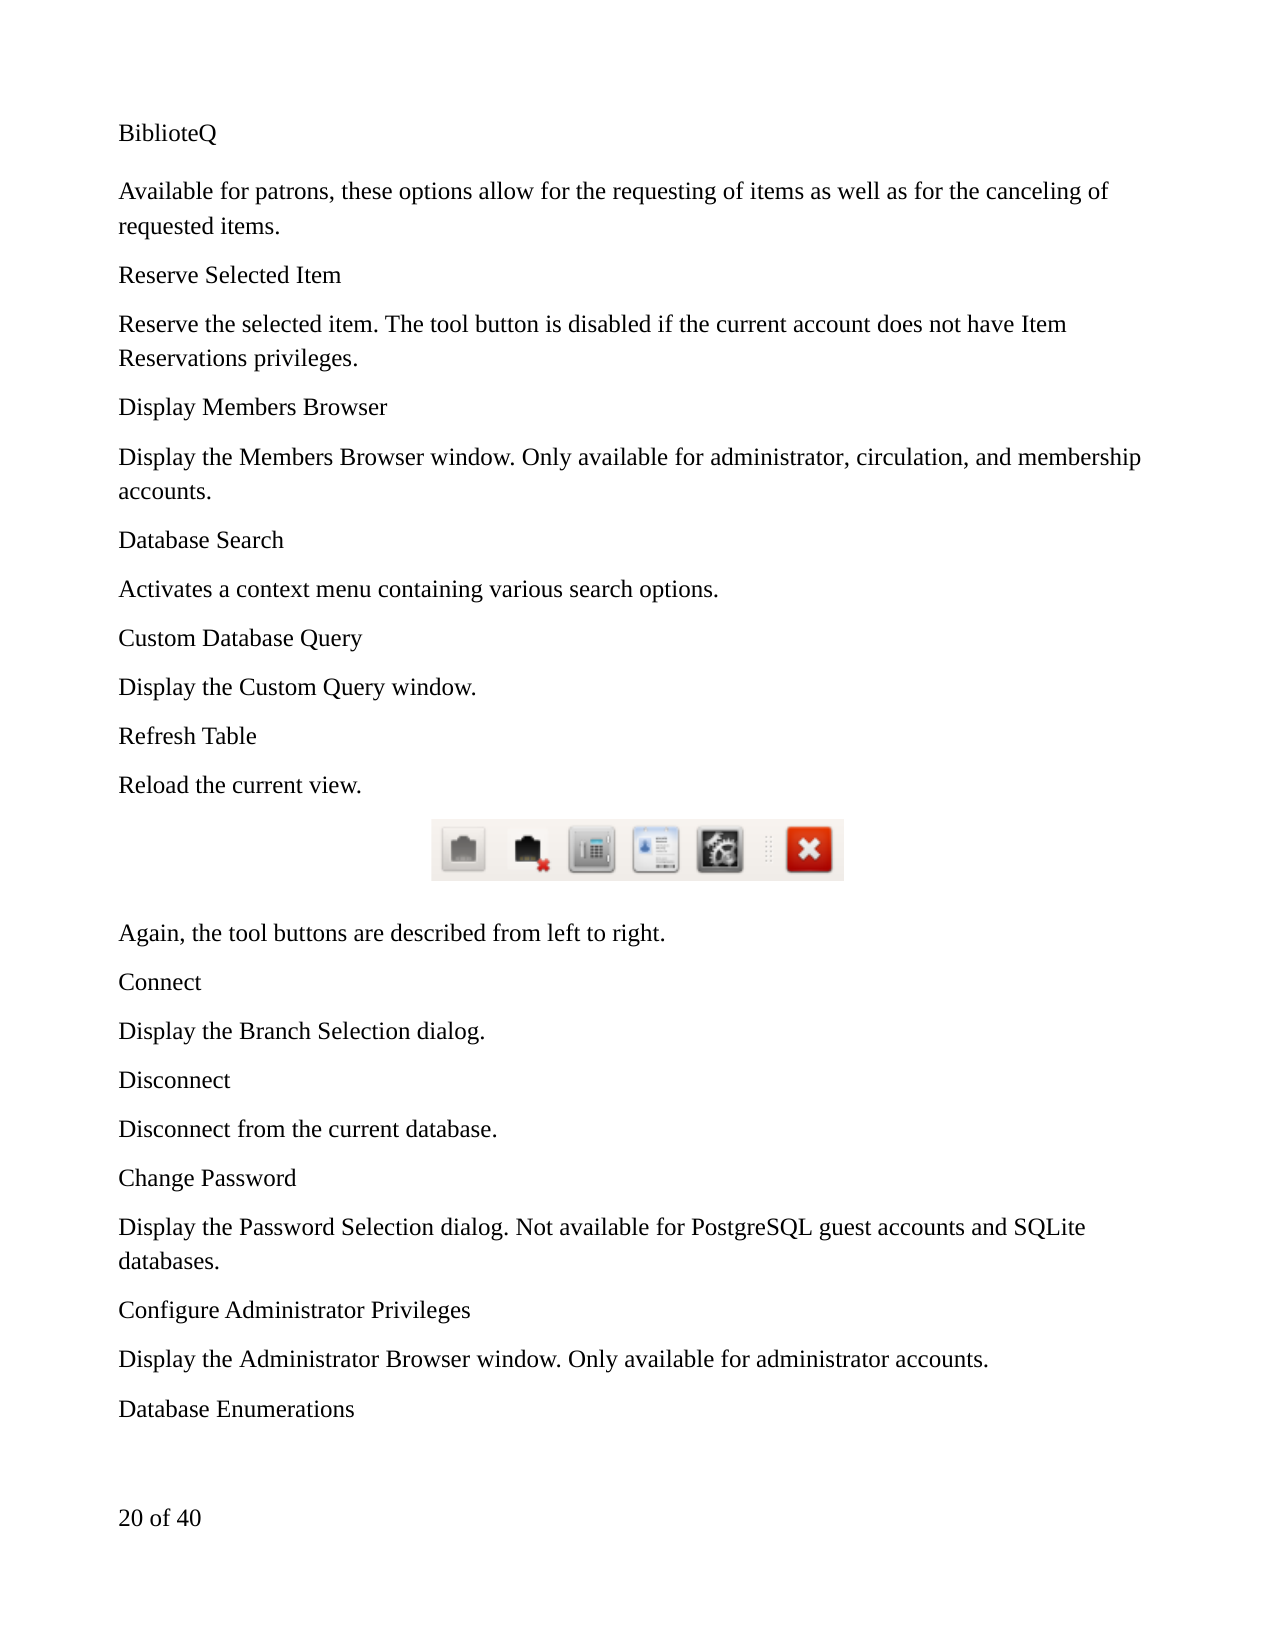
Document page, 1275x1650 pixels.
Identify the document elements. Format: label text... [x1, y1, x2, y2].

text Reserve the selected item. The tool button is disabled if the current account does not have Item Reservations privileges. [118, 309, 1157, 372]
text Display the Password Selection dialog. Not available for PostgreSQL guest accounts and SQLite databases. [118, 1212, 1157, 1275]
text Connect [118, 967, 1157, 995]
text Refresh Table [118, 721, 1157, 750]
text Configure Administrator Privileges [118, 1296, 1157, 1324]
text Reload the current view. [118, 770, 1157, 799]
text Change Password [118, 1163, 1157, 1192]
text Reserve Selected Item [118, 260, 1157, 289]
text Database Enumerations [118, 1394, 1157, 1422]
text Display the Branch Selection dialog. [118, 1016, 1157, 1044]
text Database Search [118, 525, 1157, 554]
text Custom Database Query [118, 623, 1157, 652]
text Display the Administrator Browser window. Only available for administrator accounts. [118, 1344, 1157, 1373]
text Disconnect [118, 1065, 1157, 1093]
text Display Members Browser [118, 392, 1157, 421]
picture [431, 819, 844, 881]
text Activates a context menu containing various search options. [118, 574, 1157, 603]
text Available for patrons, these options allow for the requesting of items as well as for the canceling of requested items. [118, 176, 1157, 239]
text Display the Members Browser window. Only available for administrator, circulation, and membership accounts. [118, 442, 1157, 505]
text Display the Custom Query window. [118, 672, 1157, 701]
text Again, the tool buttons are described from left to right. [118, 918, 1157, 946]
text Disconnect from the current database. [118, 1114, 1157, 1143]
